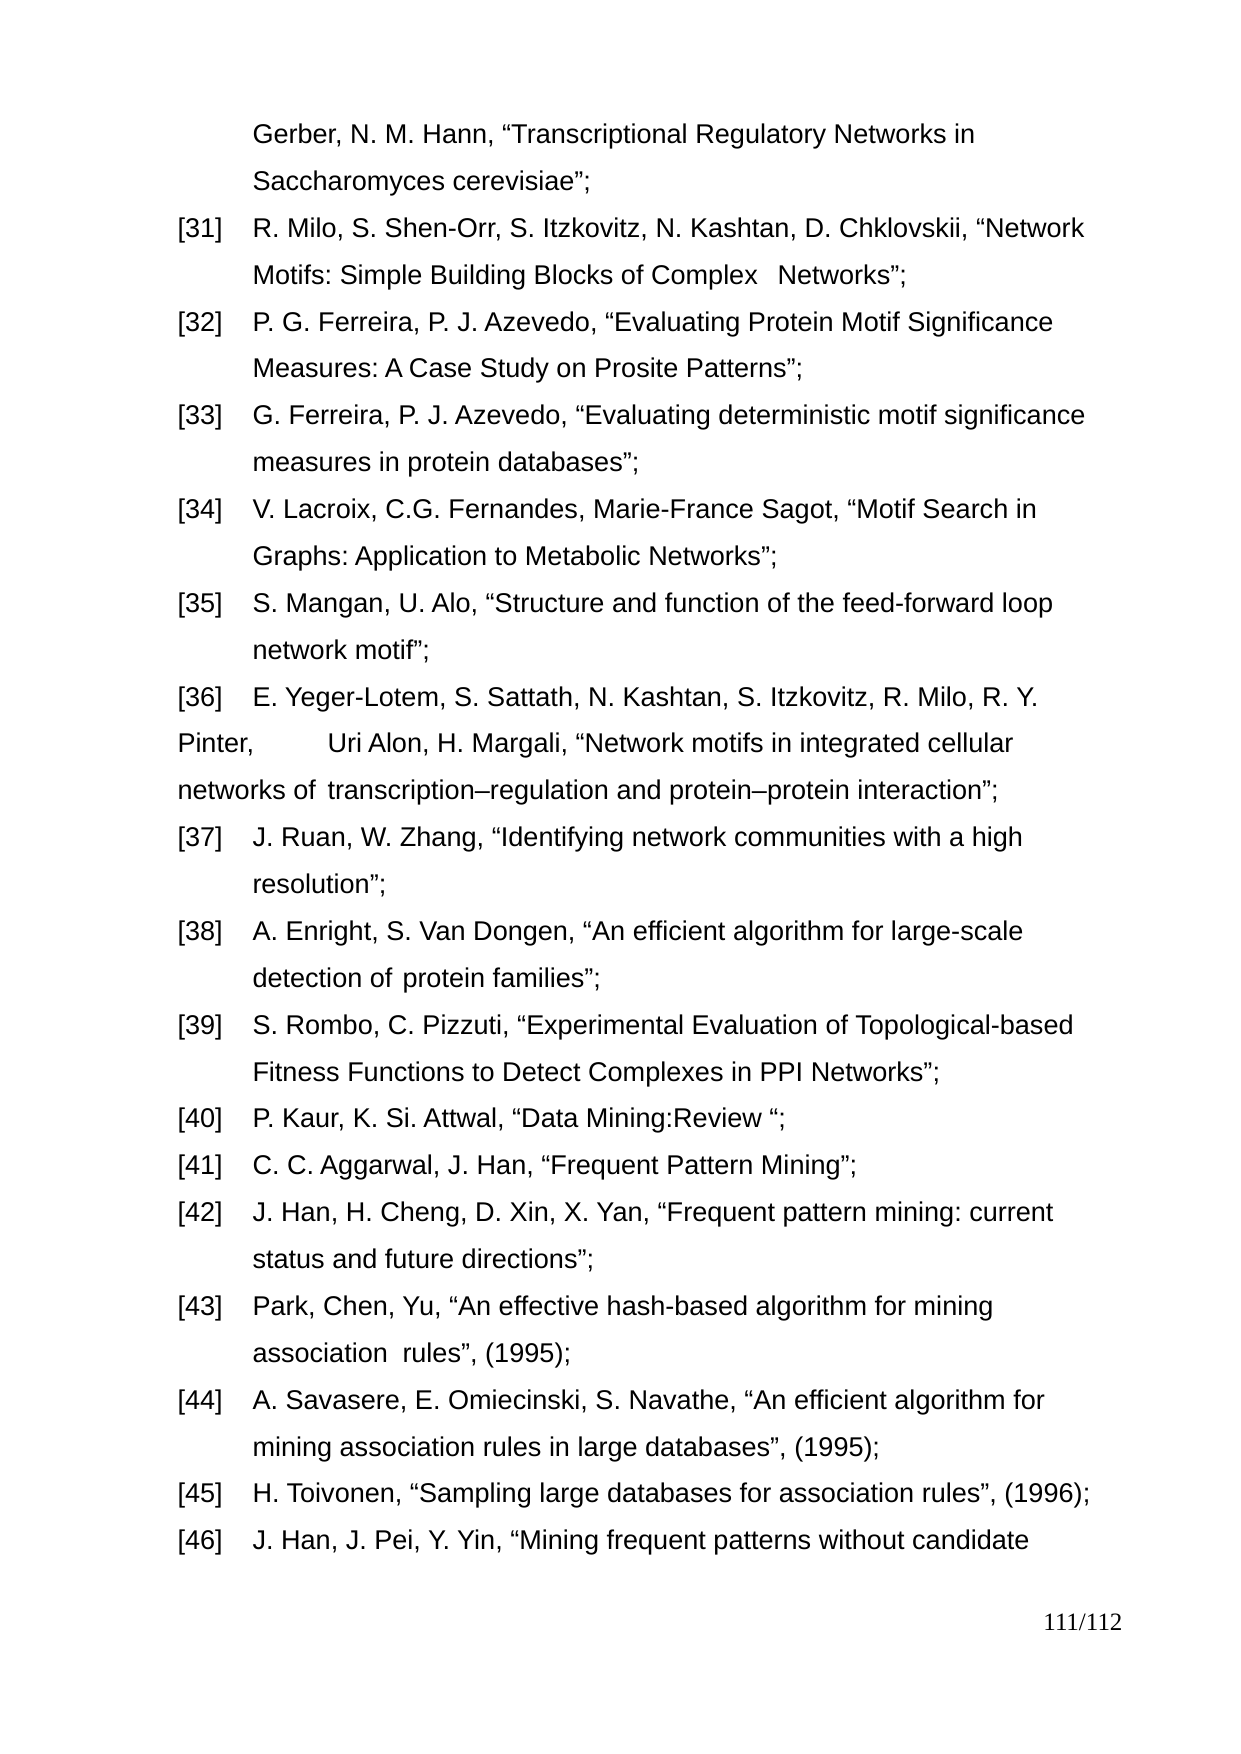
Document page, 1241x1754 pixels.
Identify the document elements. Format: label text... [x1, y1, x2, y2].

text [37] J. Ruan, W. Zhang, “Identifying network communities with a high resolution”; [177, 821, 1122, 899]
text [33] G. Ferreira, P. J. Azevedo, “Evaluating deterministic motif significance measures in protein databases”; [177, 399, 1122, 477]
text Gerber, N. M. Hann, “Transcriptional Regulatory Networks in Saccharomyces cerevisiae”; [177, 118, 1122, 196]
text [42] J. Han, H. Cheng, D. Xin, X. Yan, “Frequent pattern mining: current status and future directions”; [177, 1196, 1122, 1274]
text [44] A. Savasere, E. Omiecinski, S. Navathe, “An efficient algorithm for mining association rules in large databases”, (1995); [177, 1384, 1122, 1462]
text [32] P. G. Ferreira, P. J. Azevedo, “Evaluating Protein Motif Significance Measures: A Case Study on Prosite Patterns”; [177, 306, 1122, 384]
text [35] S. Mangan, U. Alo, “Structure and function of the feed-forward loop network motif”; [177, 587, 1122, 665]
text [46] J. Han, J. Pei, Y. Yin, “Mining frequent patterns without candidate [177, 1524, 1122, 1556]
text [36] E. Yeger-Lotem, S. Sattath, N. Kashtan, S. Itzkovitz, R. Milo, R. Y. Pinter, Uri Alon, H. Margali, “Network motifs in integrated cellular networks of transcription–regulation and protein–protein interaction”; [177, 681, 1122, 806]
text [43] Park, Chen, Yu, “An effective hash-based algorithm for mining association rules”, (1995); [177, 1290, 1122, 1368]
text [41] C. C. Aggarwal, J. Han, “Frequent Pattern Mining”; [177, 1149, 1122, 1181]
text [34] V. Lacroix, C.G. Fernandes, Marie-France Sagot, “Motif Search in Graphs: Application to Metabolic Networks”; [177, 493, 1122, 571]
text [38] A. Enright, S. Van Dongen, “An efficient algorithm for large-scale detection of protein families”; [177, 915, 1122, 993]
text [31] R. Milo, S. Shen-Orr, S. Itzkovitz, N. Kashtan, D. Chklovskii, “Network Motifs: Simple Building Blocks of Complex Networks”; [177, 212, 1122, 290]
text [45] H. Toivonen, “Sampling large databases for association rules”, (1996); [177, 1477, 1122, 1509]
text [40] P. Kaur, K. Si. Attwal, “Data Mining:Review “; [177, 1102, 1122, 1134]
text [39] S. Rombo, C. Pizzuti, “Experimental Evaluation of Topological-based Fitness Functions to Detect Complexes in PPI Networks”; [177, 1009, 1122, 1087]
